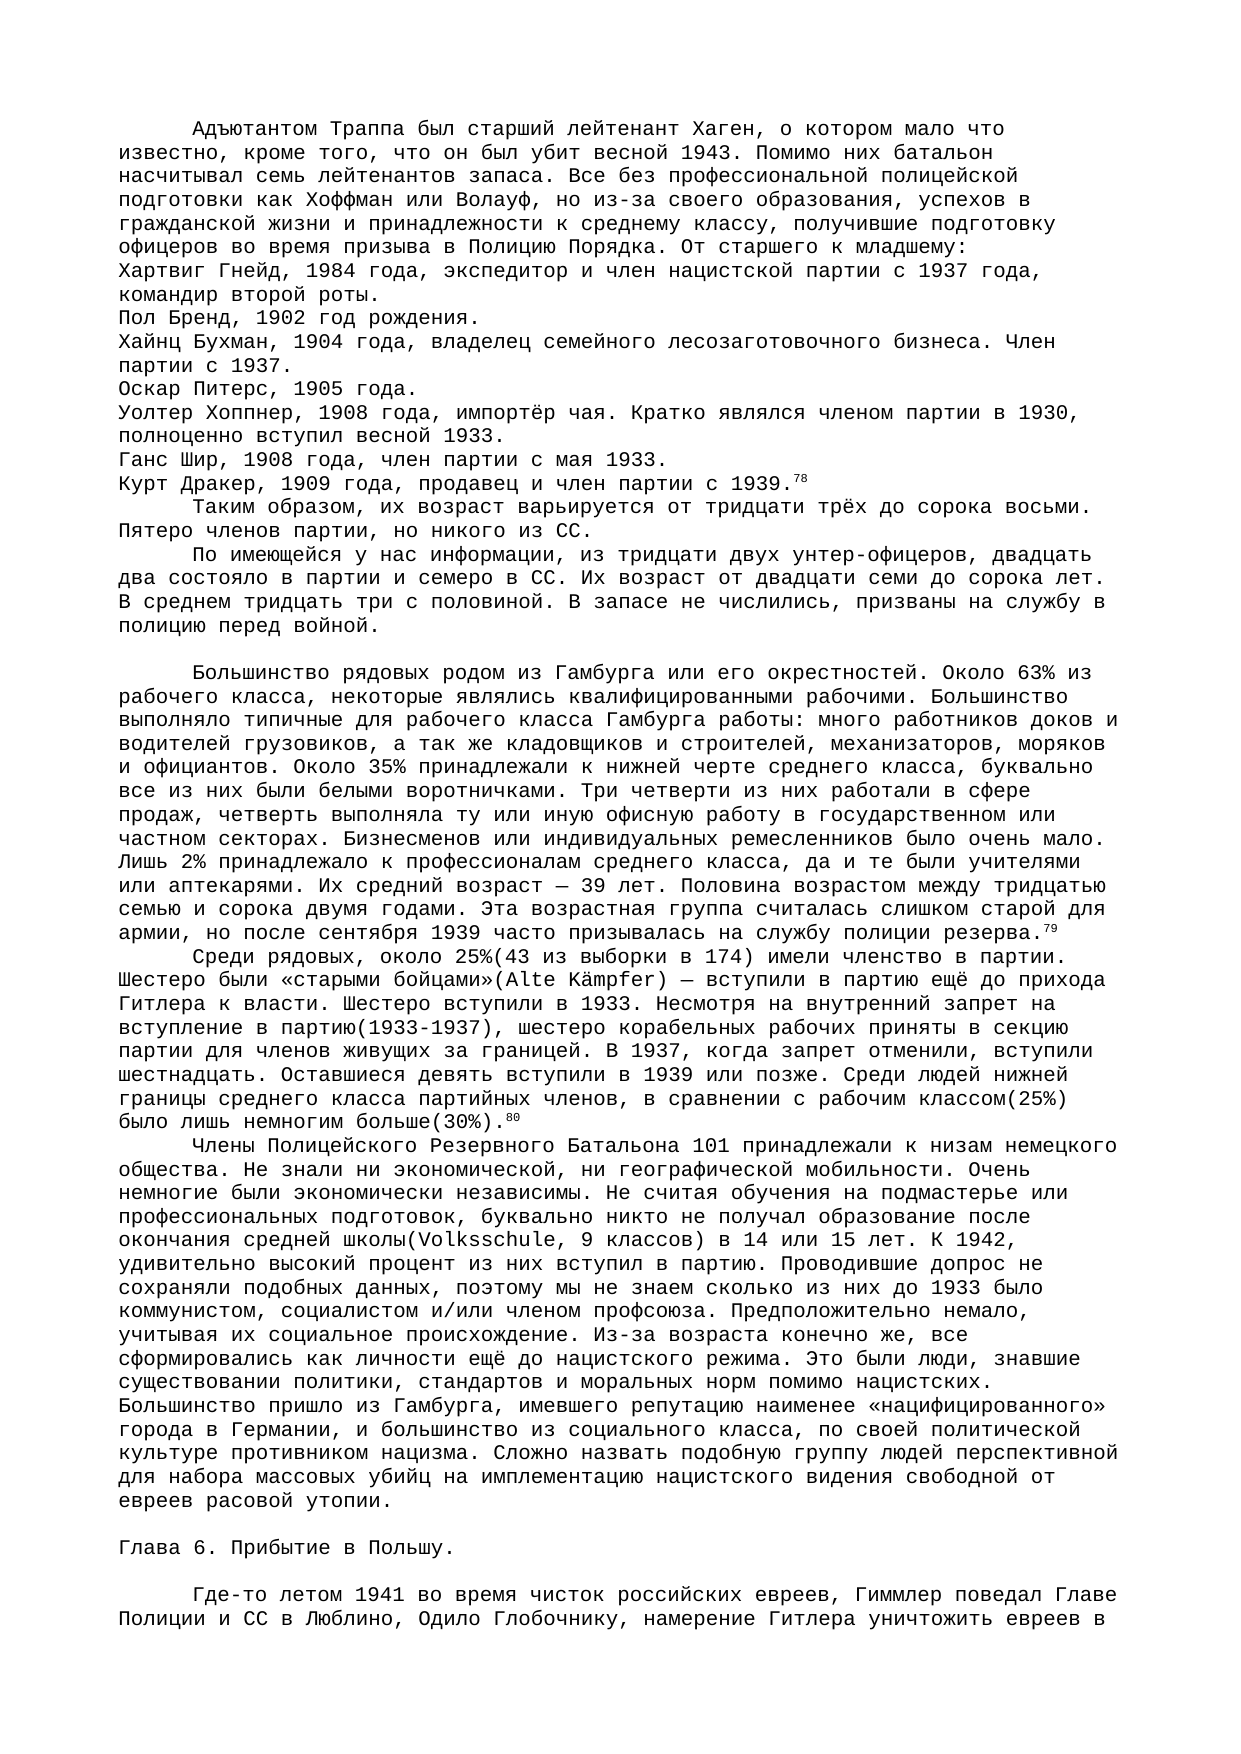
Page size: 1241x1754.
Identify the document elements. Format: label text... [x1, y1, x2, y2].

text Где-то летом 1941 во время чисток российских евреев, Гиммлер поведал Главе Полиции и СС в Люблино, Одило Глобочнику, намерение Гитлера уничтожить евреев в [118, 1584, 1122, 1631]
text Уолтер Хоппнер, 1908 года, импортёр чая. Кратко являлся членом партии в 1930, полноценно вступил весной 1933. [118, 402, 1122, 449]
text Члены Полицейского Резервного Батальона 101 принадлежали к низам немецкого общества. Не знали ни экономической, ни географической мобильности. Очень немногие были экономически независимы. Не считая обучения на подмастерье или профессиональных подготовок, буквально никто не получал образование после окончания средней школы(Volksschule, 9 классов) в 14 или 15 лет. К 1942, удивительно высокий процент из них вступил в партию. Проводившие допрос не сохраняли подобных данных, поэтому мы не знаем сколько из них до 1933 было коммунистом, социалистом и/или членом профсоюза. Предположительно немало, учитывая их социальное происхождение. Из-за возраста конечно же, все сформировались как личности ещё до нацистского режима. Это были люди, знавшие существовании политики, стандартов и моральных норм помимо нацистских. Большинство пришло из Гамбурга, имевшего репутацию наименее «нацифицированного» города в Германии, и большинство из социального класса, по своей политической культуре противником нацизма. Сложно назвать подобную группу людей перспективной для набора массовых убийц на имплементацию нацистского видения свободной от евреев расовой утопии. [118, 1135, 1122, 1513]
text Хайнц Бухман, 1904 года, владелец семейного лесозаготовочного бизнеса. Член партии с 1937. [118, 331, 1122, 378]
text Хартвиг Гнейд, 1984 года, экспедитор и член нацистской партии с 1937 года, командир второй роты. [118, 260, 1122, 307]
text Пол Бренд, 1902 год рождения. [118, 307, 1122, 331]
text Ганс Шир, 1908 года, член партии с мая 1933. [118, 449, 1122, 473]
text По имеющейся у нас информации, из тридцати двух унтер-офицеров, двадцать два состояло в партии и семеро в СС. Их возраст от двадцати семи до сорока лет. В среднем тридцать три с половиной. В запасе не числились, призваны на службу в полицию перед войной. [118, 544, 1122, 638]
text Глава 6. Прибытие в Польшу. [118, 1537, 1122, 1561]
text Среди рядовых, около 25%(43 из выборки в 174) имели членство в партии. Шестеро были «старыми бойцами»(Alte Kämpfer) — вступили в партию ещё до прихода Гитлера к власти. Шестеро вступили в 1933. Несмотря на внутренний запрет на вступление в партию(1933-1937), шестеро корабельных рабочих приняты в секцию партии для членов живущих за границей. В 1937, когда запрет отменили, вступили шестнадцать. Оставшиеся девять вступили в 1939 или позже. Среди людей нижней границы среднего класса партийных членов, в сравнении с рабочим классом(25%) было лишь немногим больше(30%). [118, 946, 1122, 1135]
text Адъютантом Траппа был старший лейтенант Хаген, о котором мало что известно, кроме того, что он был убит весной 1943. Помимо них батальон насчитывал семь лейтенантов запаса. Все без профессиональной полицейской подготовки как Хоффман или Волауф, но из-за своего образования, успехов в гражданской жизни и принадлежности к среднему классу, получившие подготовку офицеров во время призыва в Полицию Порядка. От старшего к младшему: [118, 118, 1122, 260]
text Большинство рядовых родом из Гамбурга или его окрестностей. Около 63% из рабочего класса, некоторые являлись квалифицированными рабочими. Большинство выполняло типичные для рабочего класса Гамбурга работы: много работников доков и водителей грузовиков, а так же кладовщиков и строителей, механизаторов, моряков и официантов. Около 35% принадлежали к нижней черте среднего класса, буквально все из них были белыми воротничками. Три четверти из них работали в сфере продаж, четверть выполняла ту или иную офисную работу в государственном или частном секторах. Бизнесменов или индивидуальных ремесленников было очень мало. Лишь 2% принадлежало к профессионалам среднего класса, да и те были учителями или аптекарями. Их средний возраст — 39 лет. Половина возрастом между тридцатью семью и сорока двумя годами. Эта возрастная группа считалась слишком старой для армии, но после сентября 1939 часто призывалась на службу полиции резерва. [118, 662, 1122, 946]
text Курт Дракер, 1909 года, продавец и член партии с 1939. [118, 473, 1122, 496]
text Таким образом, их возраст варьируется от тридцати трёх до сорока восьми. Пятеро членов партии, но никого из СС. [118, 496, 1122, 544]
text Оскар Питерс, 1905 года. [118, 378, 1122, 402]
